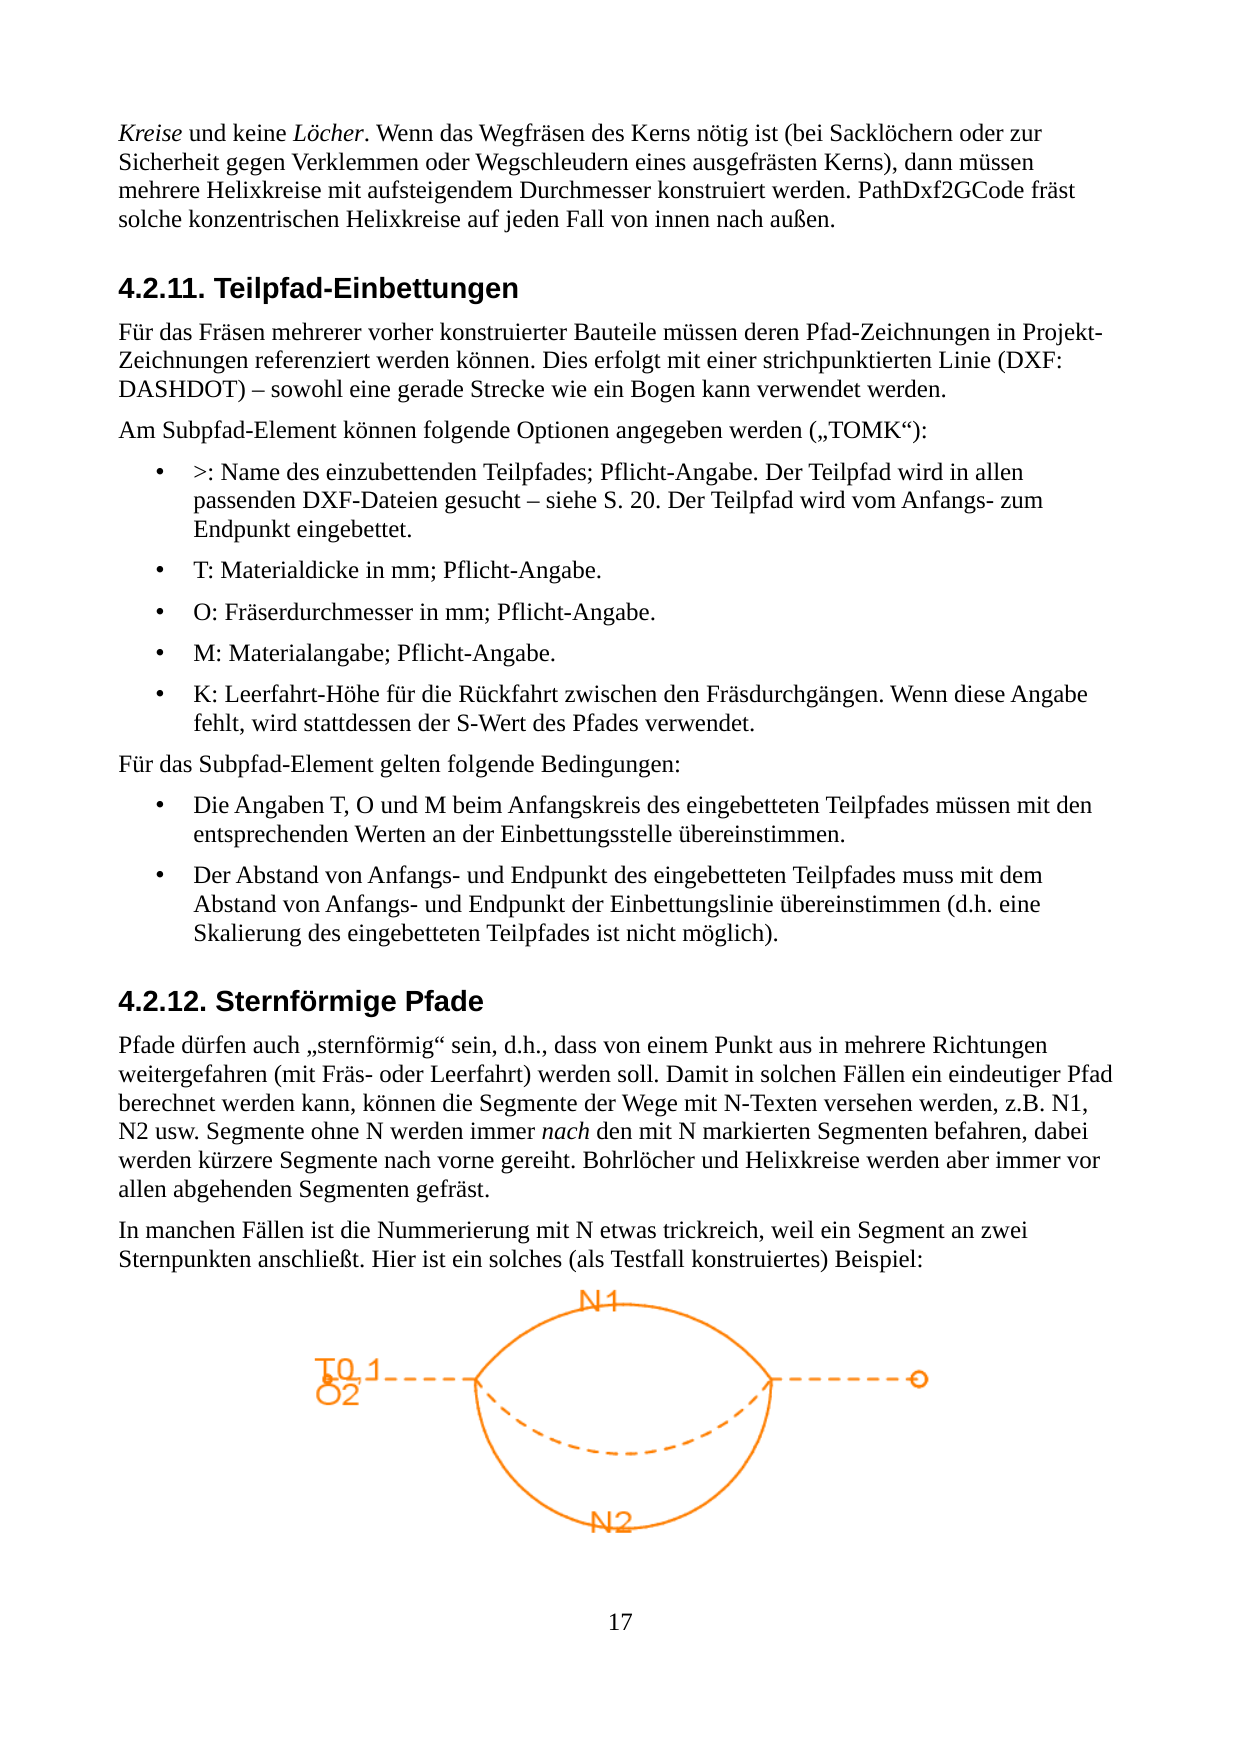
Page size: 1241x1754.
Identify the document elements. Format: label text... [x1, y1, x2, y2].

list >: Name des einzubettenden Teilpfades; Pflicht-Angabe. Der Teilpfad wird in allen passenden DXF-Dateien gesucht – siehe S. 19. Der Teilpfad wird vom Anfangs- zum Endpunkt eingebettet. [156, 457, 1122, 543]
text Am Subpfad-Element können folgende Optionen angegeben werden („TOMK“): [118, 415, 1122, 444]
text Kreise und keine Löcher. Wenn das Wegfräsen des Kerns nötig ist (bei Sacklöchern oder zur Sicherheit gegen Verklemmen oder Wegschleudern eines ausgefrästen Kerns), dann müssen mehrere Helixkreise mit aufsteigendem Durchmesser konstruiert werden. PathDxf2GCode fräst solche konzentrischen Helixkreise auf jeden Fall von innen nach außen. [118, 118, 1122, 233]
text Für das Subpfad-Element gelten folgende Bedingungen: [118, 749, 1122, 778]
subtitle 4.2.12. Sternförmige Pfade [118, 984, 1122, 1018]
text Pfade dürfen auch „sternförmig“ sein, d.h., dass von einem Punkt aus in mehrere Richtungen weitergefahren (mit Fräs- oder Leerfahrt) werden soll. Damit in solchen Fällen ein eindeutiger Pfad berechnet werden kann, können die Segmente der Wege mit N-Texten versehen werden, z.B. N1, N2 usw. Segmente ohne N werden immer nach den mit N markierten Segmenten befahren, dabei werden kürzere Segmente nach vorne gereiht. Bohrlöcher und Helixkreise werden aber immer vor allen abgehenden Segmenten gefräst. [118, 1030, 1122, 1203]
text In manchen Fällen ist die Nummerierung mit N etwas trickreich, weil ein Segment an zwei Sternpunkten anschließt. Hier ist ein solches (als Testfall konstruiertes) Beispiel: [118, 1215, 1122, 1273]
subtitle 4.2.11. Teilpfad-Einbettungen [118, 271, 1122, 304]
list Der Abstand von Anfangs- und Endpunkt des eingebetteten Teilpfades muss mit dem Abstand von Anfangs- und Endpunkt der Einbettungslinie übereinstimmen (d.h. eine Skalierung des eingebetteten Teilpfades ist nicht möglich). [156, 860, 1122, 947]
list K: Leerfahrt-Höhe für die Rückfahrt zwischen den Fräsdurchgängen. Wenn diese Angabe fehlt, wird stattdessen der S-Wert des Pfades verwendet. [156, 679, 1122, 737]
list Die Angaben T, O und M beim Anfangskreis des eingebetteten Teilpfades müssen mit den entsprechenden Werten an der Einbettungsstelle übereinstimmen. [156, 790, 1122, 848]
list M: Materialangabe; Pflicht-Angabe. [156, 638, 1122, 667]
list O: Fräserdurchmesser in mm; Pflicht-Angabe. [156, 597, 1122, 625]
list T: Materialdicke in mm; Pflicht-Angabe. [156, 555, 1122, 584]
text Für das Fräsen mehrerer vorher konstruierter Bauteile müssen deren Pfad-Zeichnungen in Projekt-Zeichnungen referenziert werden können. Dies erfolgt mit einer strichpunktierten Linie (DXF: DASHDOT) – sowohl eine gerade Strecke wie ein Bogen kann verwendet werden. [118, 317, 1122, 403]
